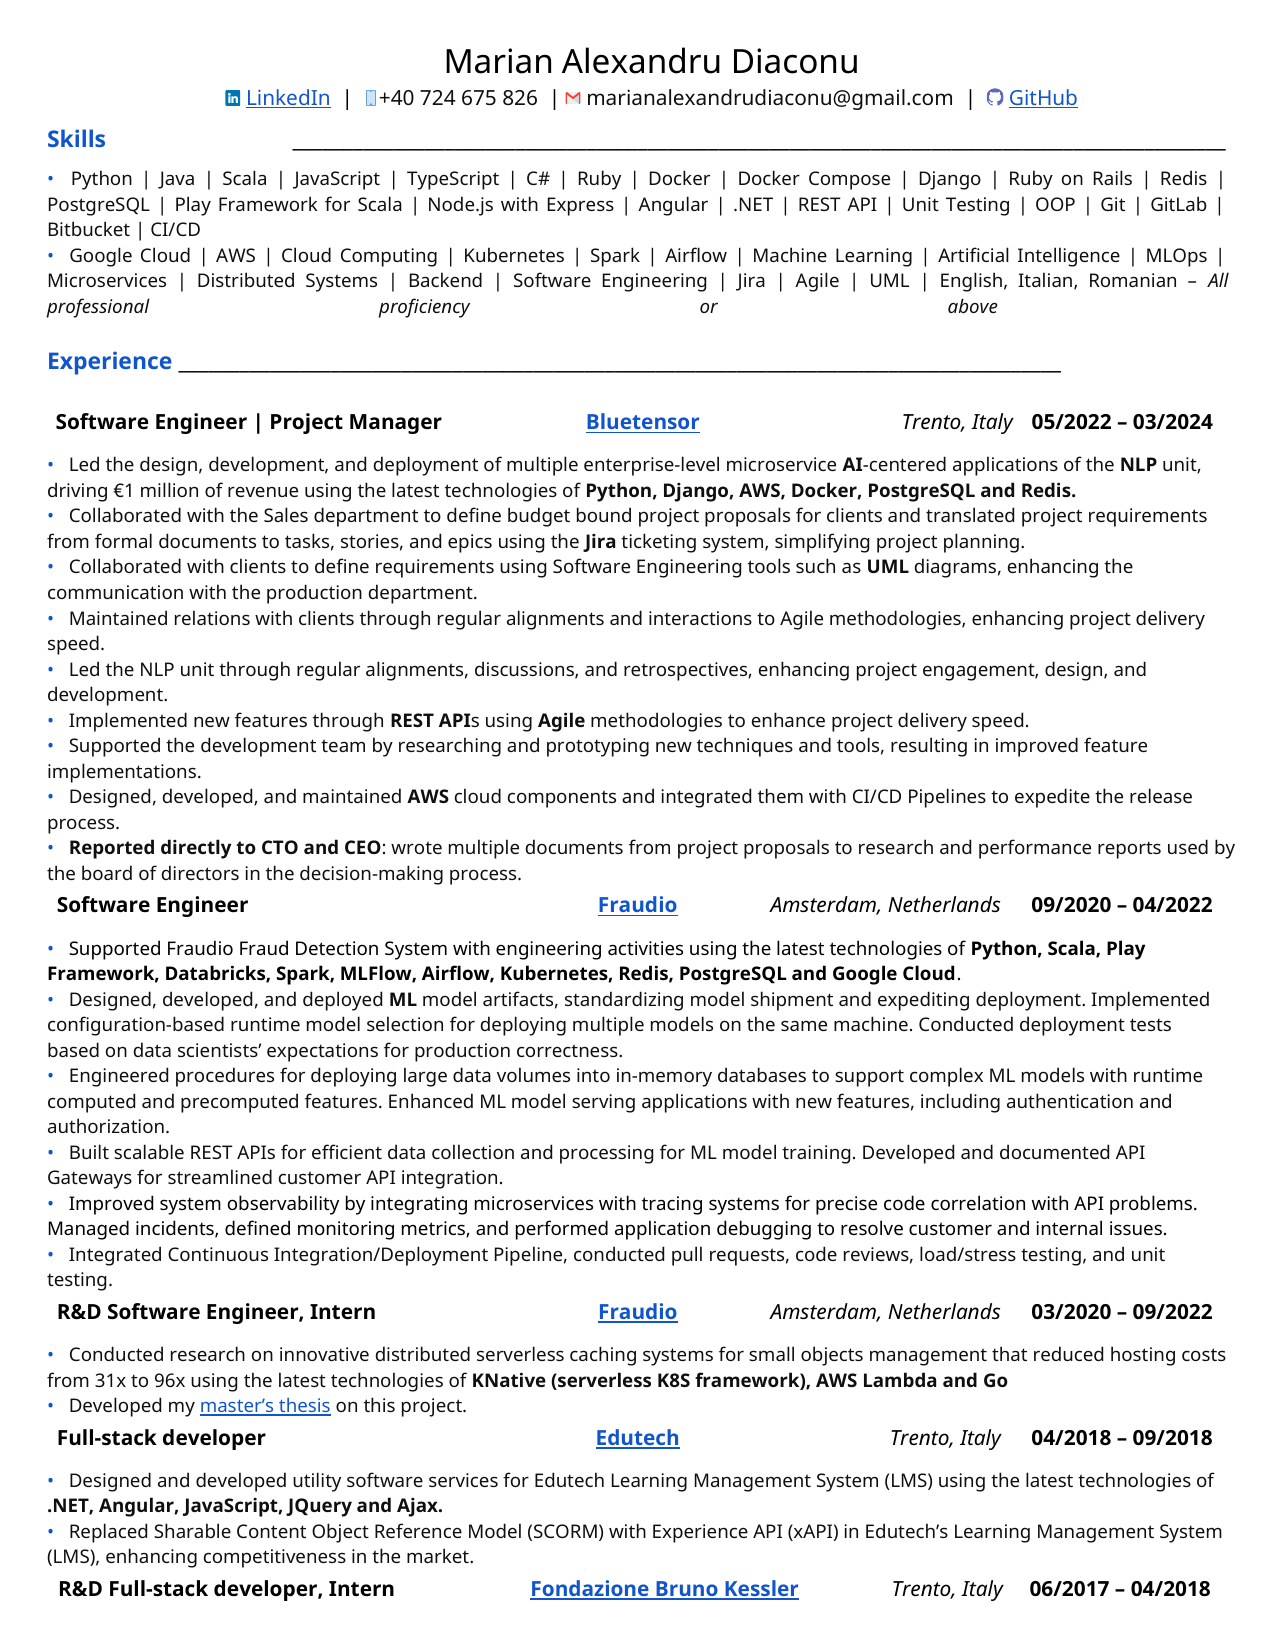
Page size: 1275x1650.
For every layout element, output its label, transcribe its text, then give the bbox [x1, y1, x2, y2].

text • Designed, developed, and deployed ML model artifacts, standardizing model shipment and expediting deployment. Implemented configuration-based runtime model selection for deploying multiple models on the same machine. Conducted deployment tests based on data scientists’ expectations for production correctness. [47, 986, 1228, 1062]
text • Built scalable REST APIs for efficient data collection and processing for ML model training. Developed and documented API Gateways for streamlined customer API integration. [47, 1139, 1228, 1190]
text Experience _______________________________________________________________________________________ [47, 345, 1228, 402]
table_header 03/2020 – 09/2022 [1012, 1292, 1223, 1341]
table_header Trento, Italy [773, 403, 1023, 452]
picture [986, 88, 1004, 106]
picture [363, 90, 379, 106]
table_header Software Engineer [46, 886, 307, 935]
table_header Bluetensor [540, 403, 773, 452]
text • Supported Fraudio Fraud Detection System with engineering activities using the latest technologies of Python, Scala, Play Framework, Databricks, Spark, MLFlow, Airflow, Kubernetes, Redis, PostgreSQL and Google Cloud. [47, 935, 1228, 986]
table_header [461, 403, 540, 452]
text Skills ____________________________________________________________________________________________ • Python | Java | Scala | JavaScript | TypeScript | C# | Ruby | Docker | Docker Compose | Django | Ruby on Rails | Redis | PostgreSQL | Play Framework for Scala | Node.js with Express | Angular | .NET | REST API | Unit Testing | OOP | Git | GitLab | Bitbucket | CI/CD [47, 123, 1228, 242]
text • Engineered procedures for deploying large data volumes into in-memory databases to support complex ML models with runtime computed and precomputed features. Enhanced ML model serving applications with new features, including authentication and authorization. [47, 1062, 1237, 1139]
text • Replaced Sharable Content Object Reference Model (SCORM) with Experience API (xAPI) in Edutech’s Learning Management System (LMS), enhancing competitiveness in the market. [47, 1518, 1228, 1569]
text • Integrated Continuous Integration/Deployment Pipeline, conducted pull requests, code reviews, load/stress testing, and unit testing. [47, 1241, 1228, 1292]
text • Maintained relations with clients through regular alignments and interactions to Agile methodologies, enhancing project delivery speed. [47, 605, 1228, 656]
text • Google Cloud | AWS | Cloud Computing | Kubernetes | Spark | Airflow | Machine Learning | Artificial Intelligence | MLOps | Microservices | Distributed Systems | Backend | Software Engineering | Jira | Agile | UML | English, Italian, Romanian – All professional proficiency or above [47, 242, 1228, 345]
table_header [401, 1418, 540, 1467]
table_header R&D Software Engineer, Intern [46, 1292, 401, 1341]
table_header 09/2020 – 04/2022 [1012, 886, 1223, 935]
table_header Amsterdam, Netherlands [763, 886, 1012, 935]
text • Designed and developed utility software services for Edutech Learning Management System (LMS) using the latest technologies of .NET, Angular, JavaScript, JQuery and Ajax. [47, 1467, 1228, 1518]
table_header Fraudio [540, 1292, 763, 1341]
table_header Fondazione Bruno Kessler [540, 1569, 818, 1618]
table_header Software Engineer | Project Manager [45, 403, 461, 452]
text • Conducted research on innovative distributed serverless caching systems for small objects management that reduced hosting costs from 31x to 96x using the latest technologies of KNative (serverless K8S framework), AWS Lambda and Go [47, 1341, 1228, 1392]
table_header Trento, Italy [763, 1418, 1012, 1467]
picture [229, 94, 237, 102]
table_header Full-stack developer [46, 1418, 401, 1467]
text • Led the design, development, and deployment of multiple enterprise-level microservice AI-centered applications of the NLP unit, driving €1 million of revenue using the latest technologies of Python, Django, AWS, Docker, PostgreSQL and Redis. [47, 452, 1228, 503]
table_header Trento, Italy [818, 1569, 1013, 1618]
text • Developed my master’s thesis on this project. [47, 1392, 1228, 1418]
text • Reported directly to CTO and CEO: wrote multiple documents from project proposals to research and performance reports used by the board of directors in the decision-making process. [47, 834, 1247, 886]
table_header [307, 886, 540, 935]
table_header R&D Full-stack developer, Intern [48, 1569, 514, 1618]
text • Led the NLP unit through regular alignments, discussions, and retrospectives, enhancing project engagement, design, and development. [47, 656, 1228, 707]
text • Designed, developed, and maintained AWS cloud components and integrated them with CI/CD Pipelines to expedite the release process. [47, 783, 1247, 834]
table_header Amsterdam, Netherlands [763, 1292, 1012, 1341]
table_header Edutech [540, 1418, 763, 1467]
picture [565, 90, 581, 106]
table_header 05/2022 – 03/2024 [1023, 403, 1223, 452]
table_header 04/2018 – 09/2018 [1012, 1418, 1223, 1467]
text • Collaborated with the Sales department to define budget bound project proposals for clients and translated project requirements from formal documents to tasks, stories, and epics using the Jira ticketing system, simplifying project planning. [47, 503, 1228, 554]
text • Supported the development team by researching and prototyping new techniques and tools, resulting in improved feature implementations. [47, 732, 1247, 783]
table_header [401, 1292, 540, 1341]
table_header 06/2017 – 04/2018 [1013, 1569, 1221, 1618]
text • Collaborated with clients to define requirements using Software Engineering tools such as UML diagrams, enhancing the communication with the production department. [47, 554, 1228, 605]
text • Improved system observability by integrating microservices with tracing systems for precise code correlation with API problems. Managed incidents, defined monitoring metrics, and performed application debugging to resolve customer and internal issues. [47, 1190, 1228, 1241]
table_header [515, 1569, 539, 1618]
table_header Fraudio [540, 886, 763, 935]
text • Implemented new features through REST APIs using Agile methodologies to enhance project delivery speed. [47, 707, 1228, 732]
